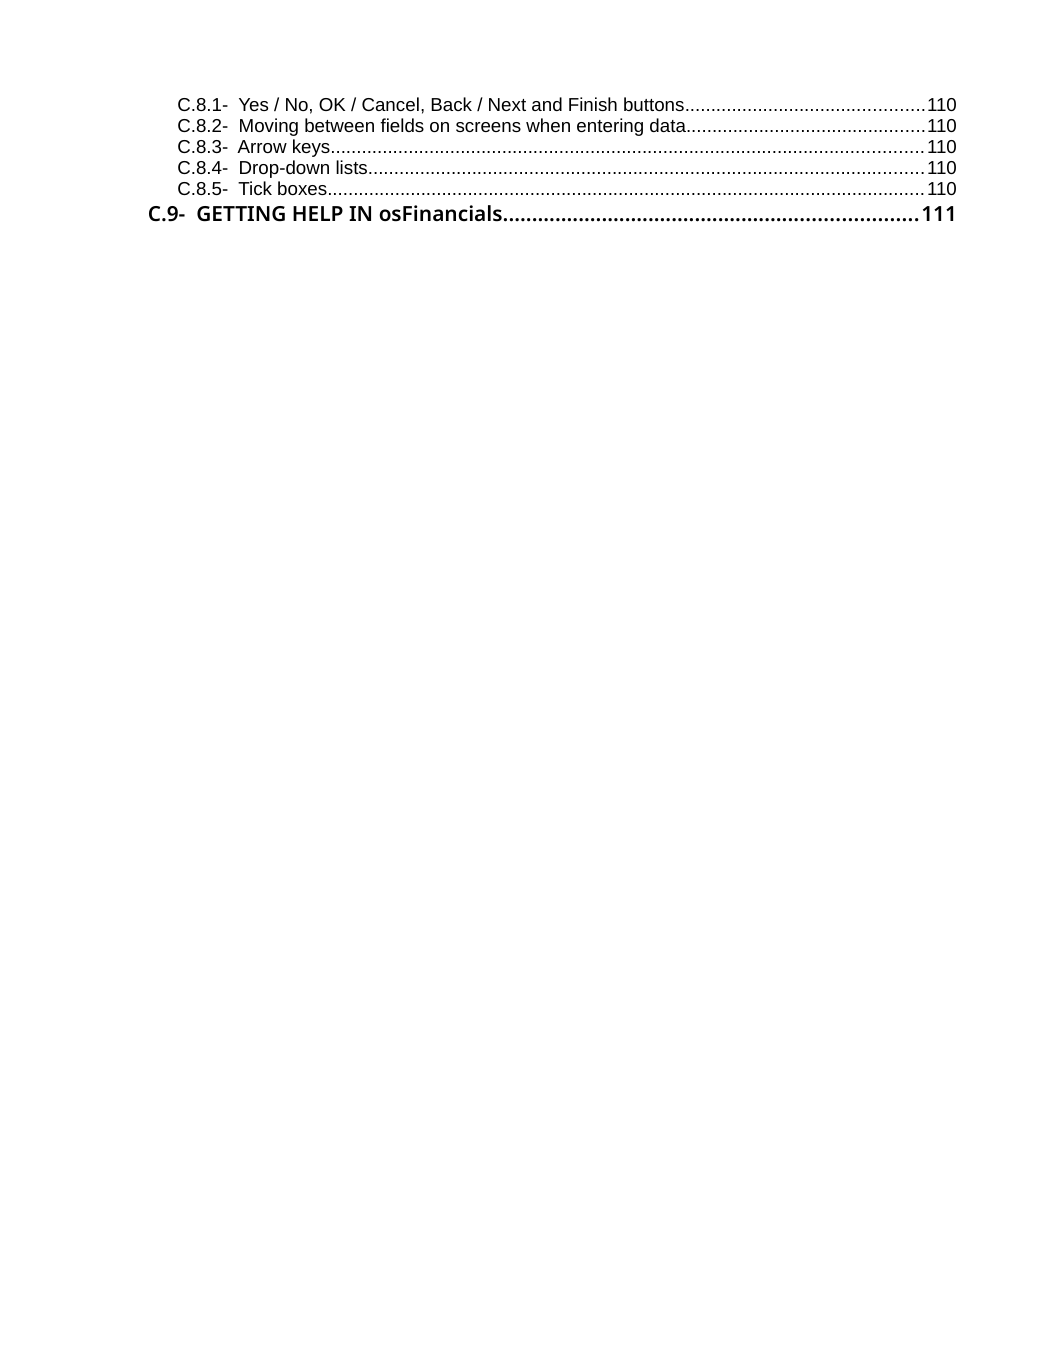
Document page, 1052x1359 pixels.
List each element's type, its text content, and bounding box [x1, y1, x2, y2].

text C.8.3- Arrow keys 110 [177, 136, 957, 157]
text C.8.1- Yes / No, OK / Cancel, Back / Next and Finish buttons 110 [177, 94, 957, 115]
text C.9- GETTING HELP IN osFinancials 111 [148, 199, 957, 228]
text C.8.2- Moving between fields on screens when entering data 110 [177, 115, 957, 136]
text C.8.4- Drop-down lists 110 [177, 157, 957, 178]
text C.8.5- Tick boxes 110 [177, 178, 957, 199]
